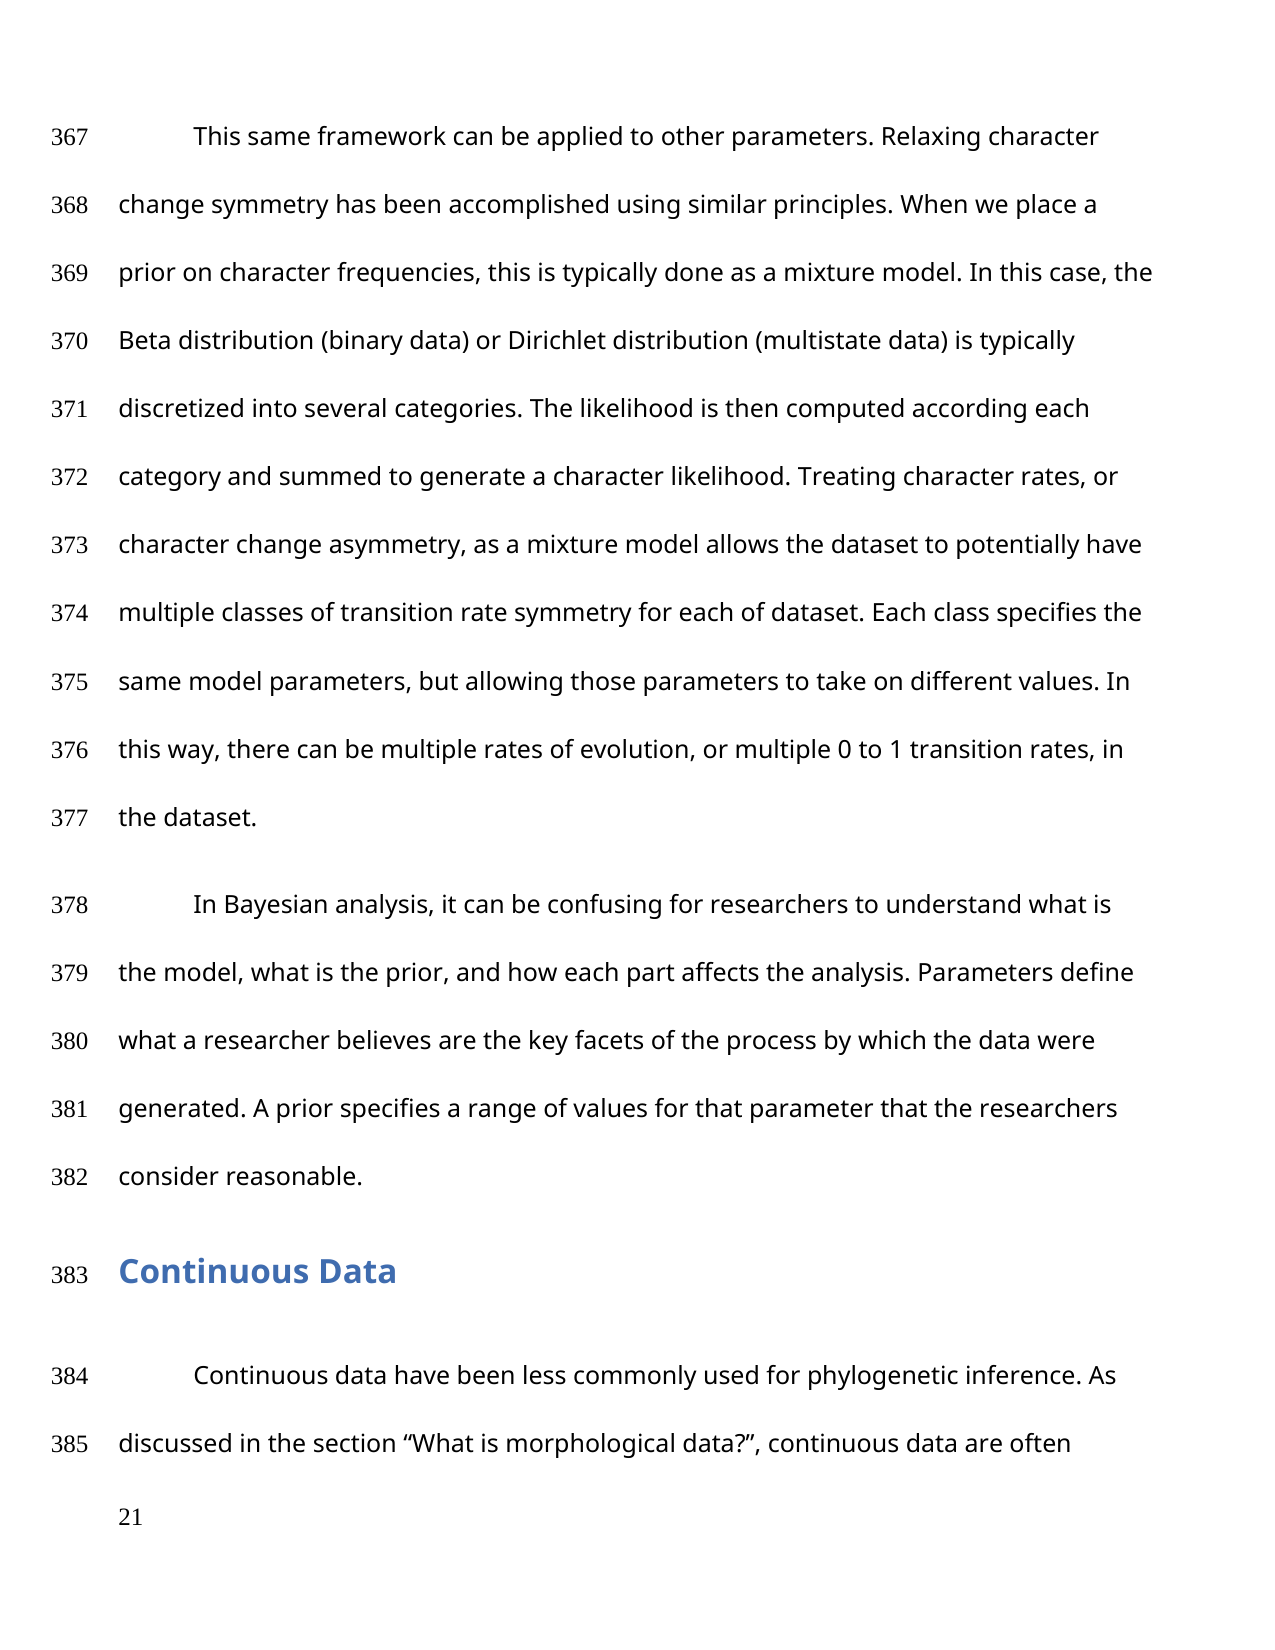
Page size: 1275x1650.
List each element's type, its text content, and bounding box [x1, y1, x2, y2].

text Continuous data have been less commonly used for phylogenetic inference. As discussed in the section “What is morphological data?”, continuous data are often [118, 1357, 1157, 1459]
text In Bayesian analysis, it can be confusing for researchers to understand what is the model, what is the prior, and how each part affects the analysis. Parameters define what a researcher believes are the key facets of the process by which the data were generated. A prior specifies a range of values for that parameter that the researchers consider reasonable. [118, 886, 1157, 1193]
text Continuous Data [118, 1248, 1157, 1293]
text This same framework can be applied to other parameters. Relaxing character change symmetry has been accomplished using similar principles. When we place a prior on character frequencies, this is typically done as a mixture model. In this case, the Beta distribution (binary data) or Dirichlet distribution (multistate data) is typically discretized into several categories. The likelihood is then computed according each category and summed to generate a character likelihood. Treating character rates, or character change asymmetry, as a mixture model allows the dataset to potentially have multiple classes of transition rate symmetry for each of dataset. Each class specifies the same model parameters, but allowing those parameters to take on different values. In this way, there can be multiple rates of evolution, or multiple 0 to 1 transition rates, in the dataset. [118, 118, 1157, 833]
